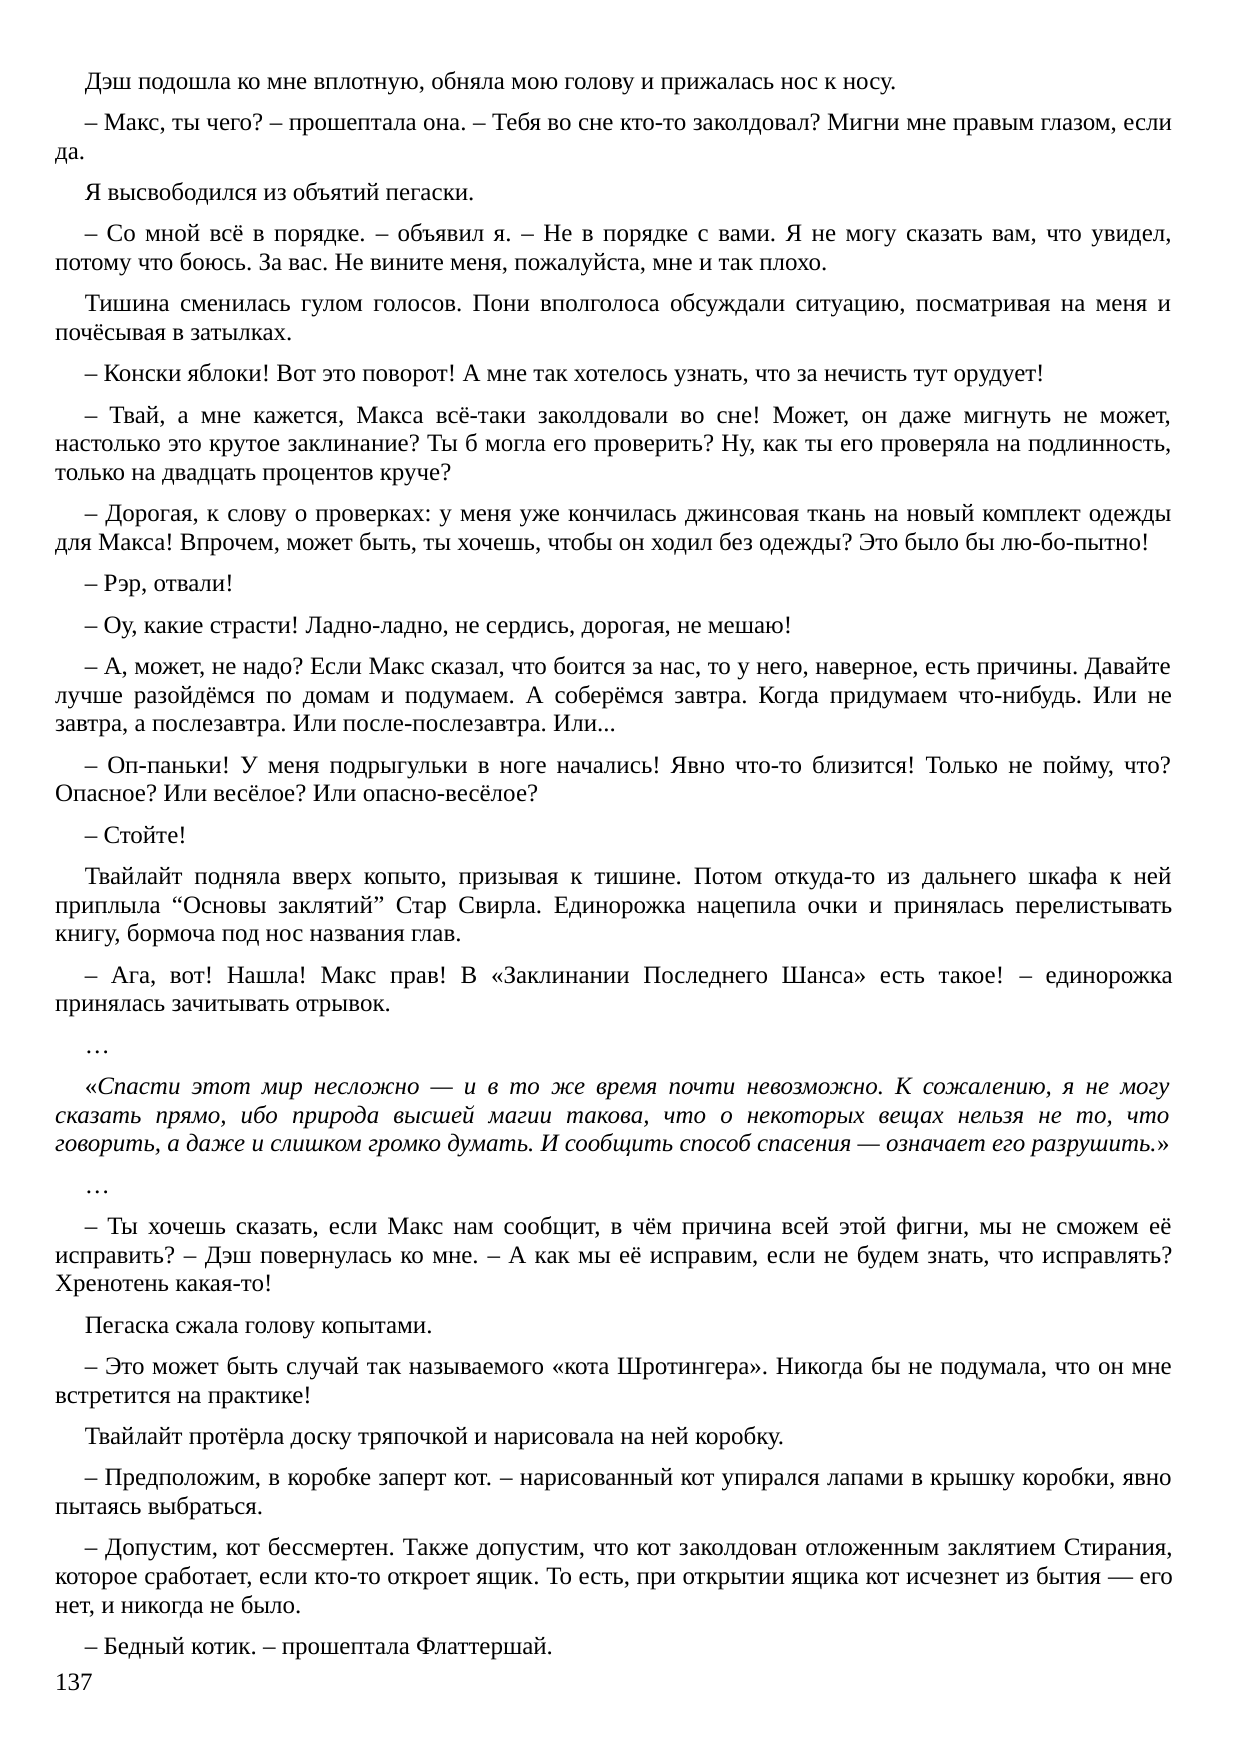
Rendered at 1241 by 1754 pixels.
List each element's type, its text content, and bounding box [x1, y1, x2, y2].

text Твайлайт протёрла доску тряпочкой и нарисовала на ней коробку. [55, 1421, 1173, 1450]
text … [55, 1030, 1173, 1058]
text – Ты хочешь сказать, если Макс нам сообщит, в чём причина всей этой фигни, мы не сможем её исправить? – Дэш повернулась ко мне. – А как мы её исправим, если не будем знать, что исправлять? Хренотень какая-то! [55, 1211, 1173, 1297]
text – Оп-паньки! У меня подрыгульки в ноге начались! Явно что-то близится! Только не пойму, что? Опасное? Или весёлое? Или опасно-весёлое? [55, 750, 1173, 807]
text – Предположим, в коробке заперт кот. – нарисованный кот упирался лапами в крышку коробки, явно пытаясь выбраться. [55, 1462, 1173, 1520]
text Твайлайт подняла вверх копыто, призывая к тишине. Потом откуда-то из дальнего шкафа к ней приплыла “Основы заклятий” Стар Свирла. Единорожка нацепила очки и принялась перелистывать книгу, бормоча под нос названия глав. [55, 861, 1173, 947]
text – Конски яблоки! Вот это поворот! А мне так хотелось узнать, что за нечисть тут орудует! [55, 358, 1173, 387]
text – Это может быть случай так называемого «кота Шротингера». Никогда бы не подумала, что он мне встретится на практике! [55, 1351, 1173, 1408]
text – Бедный котик. – прошептала Флаттершай. [55, 1631, 1173, 1660]
text «Спасти этот мир несложно — и в то же время почти невозможно. К сожалению, я не могу сказать прямо, ибо природа высшей магии такова, что о некоторых вещах нельзя не то, что говорить, а даже и слишком громко думать. И сообщить способ спасения — означает его разрушить.» [55, 1071, 1173, 1157]
text – Ага, вот! Нашла! Макс прав! В «Заклинании Последнего Шанса» есть такое! – единорожка принялась зачитывать отрывок. [55, 960, 1173, 1017]
text – Со мной всё в порядке. – объявил я. – Не в порядке с вами. Я не могу сказать вам, что увидел, потому что боюсь. За вас. Не вините меня, пожалуйста, мне и так плохо. [55, 218, 1173, 276]
text Тишина сменилась гулом голосов. Пони вполголоса обсуждали ситуацию, посматривая на меня и почёсывая в затылках. [55, 288, 1173, 346]
text – Стойте! [55, 820, 1173, 848]
text – Допустим, кот бессмертен. Также допустим, что кот заколдован отложенным заклятием Стирания, которое сработает, если кто-то откроет ящик. То есть, при открытии ящика кот исчезнет из бытия — его нет, и никогда не было. [55, 1532, 1173, 1618]
text Пегаска сжала голову копытами. [55, 1310, 1173, 1338]
text – Дорогая, к слову о проверках: у меня уже кончилась джинсовая ткань на новый комплект одежды для Макса! Впрочем, может быть, ты хочешь, чтобы он ходил без одежды? Это было бы лю-бо-пытно! [55, 498, 1173, 556]
text … [55, 1170, 1173, 1198]
text Дэш подошла ко мне вплотную, обняла мою голову и прижалась нос к носу. [55, 66, 1173, 95]
text – Рэр, отвали! [55, 568, 1173, 597]
text – А, может, не надо? Если Макс сказал, что боится за нас, то у него, наверное, есть причины. Давайте лучше разойдёмся по домам и подумаем. А соберёмся завтра. Когда придумаем что-нибудь. Или не завтра, а послезавтра. Или после-послезавтра. Или... [55, 651, 1173, 737]
text – Макс, ты чего? – прошептала она. – Тебя во сне кто-то заколдовал? Мигни мне правым глазом, если да. [55, 107, 1173, 165]
text – Оу, какие страсти! Ладно-ладно, не сердись, дорогая, не мешаю! [55, 610, 1173, 638]
text – Твай, а мне кажется, Макса всё-таки заколдовали во сне! Может, он даже мигнуть не может, настолько это крутое заклинание? Ты б могла его проверить? Ну, как ты его проверяла на подлинность, только на двадцать процентов круче? [55, 400, 1173, 486]
text Я высвободился из объятий пегаски. [55, 177, 1173, 206]
